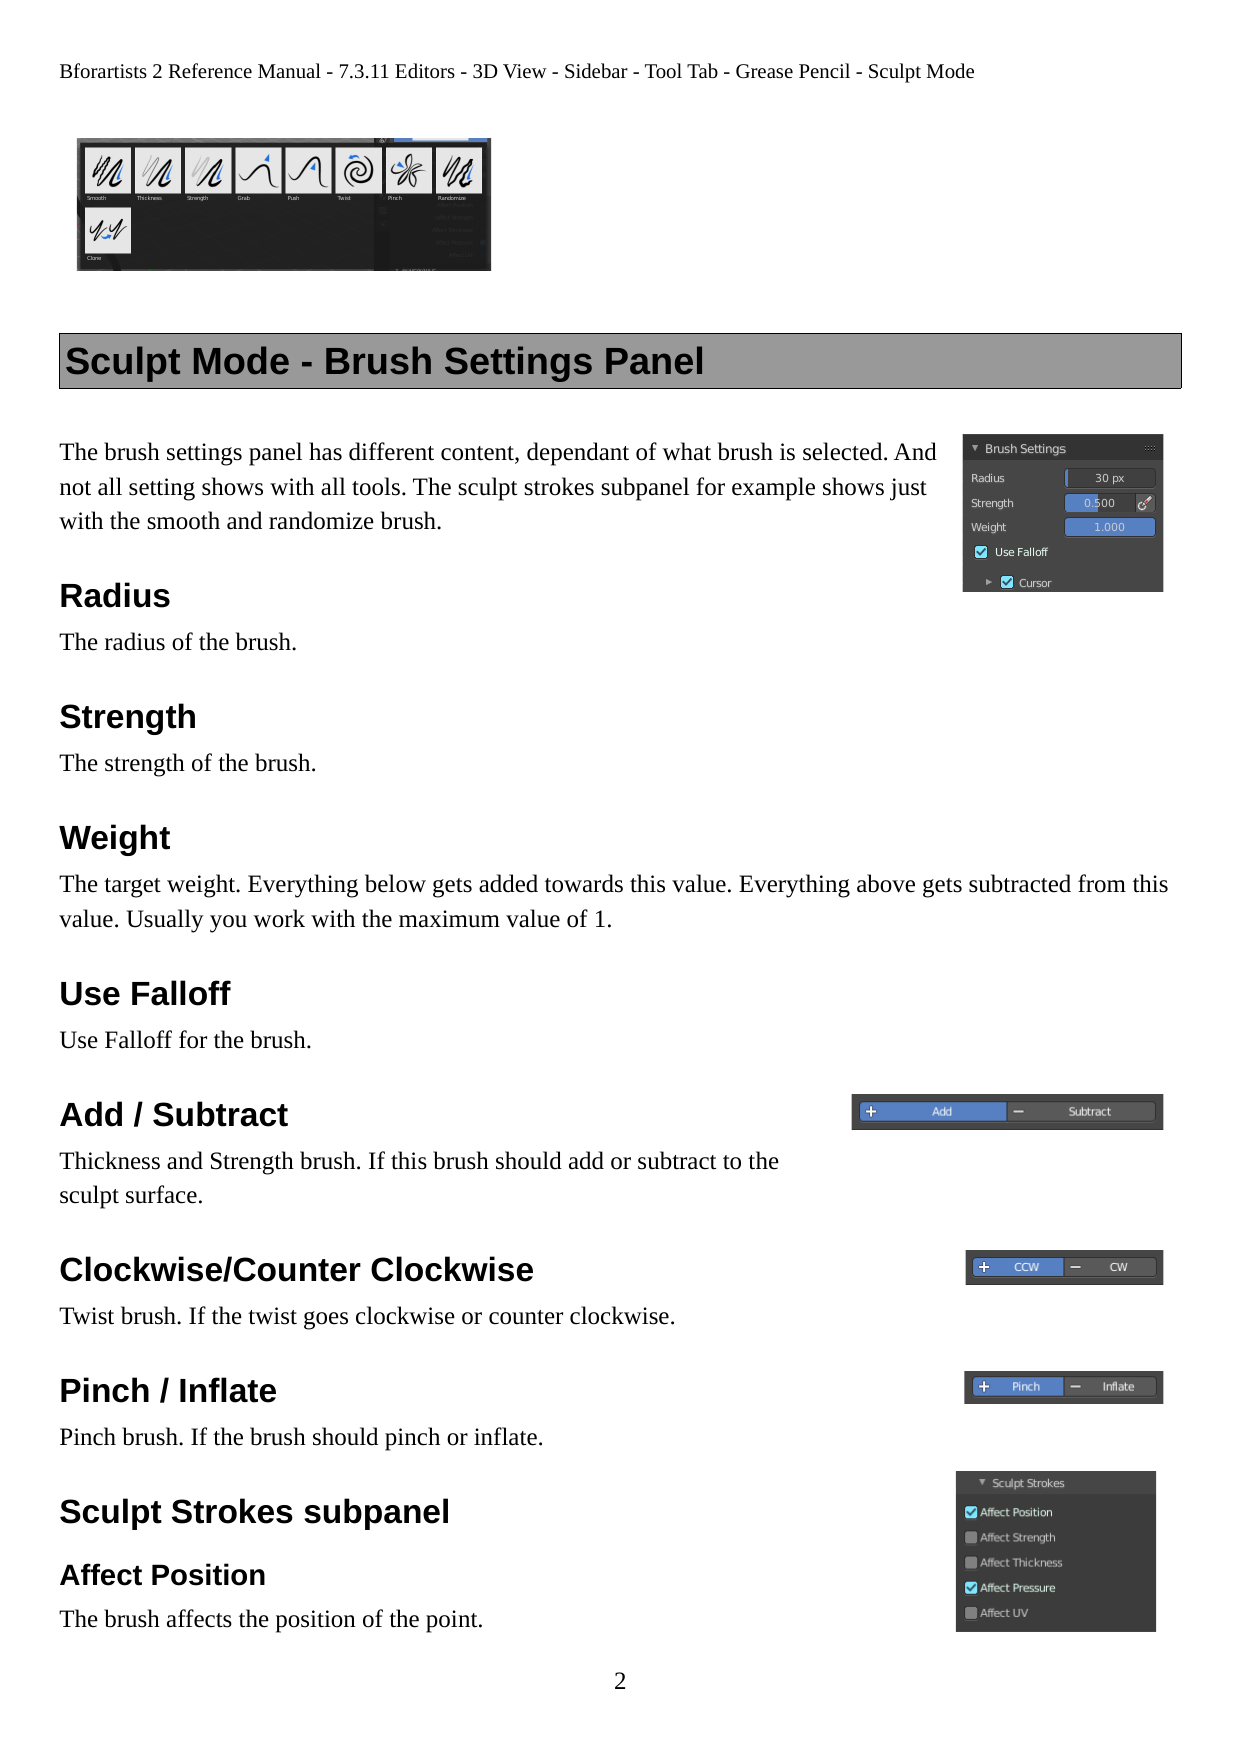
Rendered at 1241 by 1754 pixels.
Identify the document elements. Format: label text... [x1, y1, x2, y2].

text Thickness and Strength brush. If this brush should add or subtract to the sculpt surface. [59, 1146, 1181, 1209]
subtitle Add / Subtract [59, 1095, 1181, 1133]
subtitle Weight [59, 818, 1181, 857]
table_header Sculpt Mode - Brush Settings Panel [60, 334, 1181, 388]
text Use Falloff for the brush. [59, 1025, 1181, 1054]
subtitle [1157, 1492, 1181, 1531]
text The brush affects the position of the point. [59, 1604, 1181, 1633]
subtitle [1157, 1558, 1181, 1592]
subtitle Affect Position [59, 1558, 955, 1592]
text Pinch brush. If the brush should pinch or inflate. [59, 1422, 1181, 1451]
subtitle Clockwise/Counter Clockwise [59, 1250, 1181, 1289]
picture [851, 1094, 1164, 1130]
subtitle Radius [59, 576, 1181, 615]
picture [962, 434, 1164, 592]
text The strength of the brush. [59, 748, 1181, 777]
picture [965, 1250, 1164, 1285]
subtitle Pinch / Inflate [59, 1371, 1181, 1410]
text The brush settings panel has different content, dependant of what brush is selected. And not all setting shows with all tools. The sculpt strokes subpanel for example shows just with the smooth and randomize brush. [59, 437, 962, 535]
subtitle Use Falloff [59, 974, 1181, 1012]
picture [76, 138, 492, 271]
subtitle Sculpt Strokes subpanel [59, 1492, 955, 1531]
text Twist brush. If the twist goes clockwise or counter clockwise. [59, 1301, 1181, 1330]
picture [955, 1471, 1157, 1632]
text The target weight. Everything below gets added towards this value. Everything above gets subtracted from this value. Usually you work with the maximum value of 1. [59, 869, 1181, 933]
picture [964, 1371, 1164, 1404]
subtitle Strength [59, 697, 1181, 736]
text The radius of the brush. [59, 627, 1181, 656]
